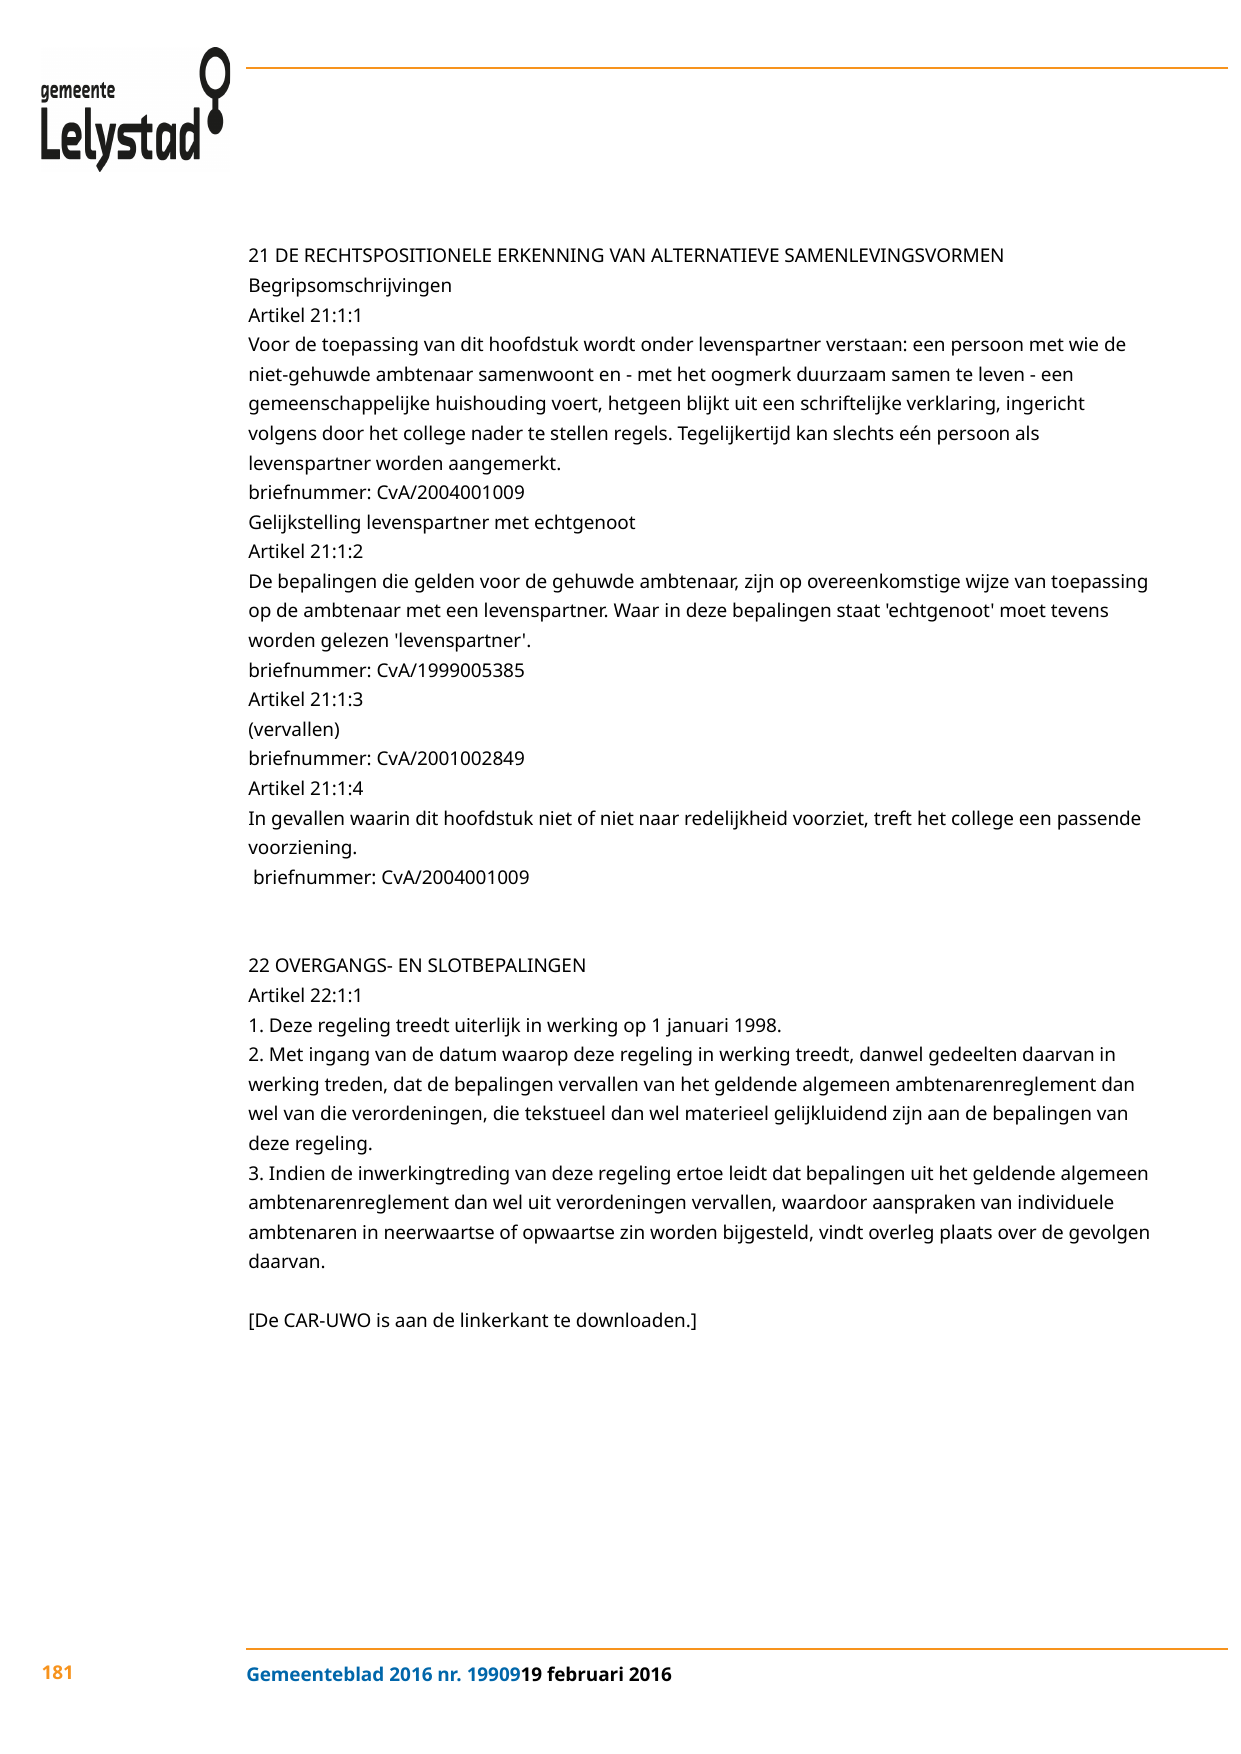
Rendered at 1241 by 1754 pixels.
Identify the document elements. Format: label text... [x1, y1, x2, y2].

text Voor de toepassing van dit hoofdstuk wordt onder levenspartner verstaan: een persoon met wie de niet-gehuwde ambtenaar samenwoont en - met het oogmerk duurzaam samen te leven - een gemeenschappelijke huishouding voert, hetgeen blijkt uit een schriftelijke verklaring, ingericht volgens door het college nader te stellen regels. Tegelijkertijd kan slechts eén persoon als levenspartner worden aangemerkt. [248, 331, 1152, 476]
text (vervallen) [248, 716, 1152, 742]
text 22 OVERGANGS- EN SLOTBEPALINGEN [248, 953, 1152, 978]
text briefnummer: CvA/2004001009 [248, 864, 1152, 890]
text briefnummer: CvA/2004001009 [248, 479, 1152, 505]
text briefnummer: CvA/2001002849 [248, 746, 1152, 771]
text briefnummer: CvA/1999005385 [248, 657, 1152, 683]
picture [41, 47, 231, 172]
text 21 DE RECHTSPOSITIONELE ERKENNING VAN ALTERNATIEVE SAMENLEVINGSVORMEN [248, 243, 1152, 268]
text Gelijkstelling levenspartner met echtgenoot [248, 509, 1152, 535]
text Artikel 21:1:4 [248, 775, 1152, 801]
text Begripsomschrijvingen [248, 272, 1152, 298]
text 1. Deze regeling treedt uiterlijk in werking op 1 januari 1998. [248, 1012, 1152, 1038]
text Artikel 22:1:1 [248, 982, 1152, 1008]
text 3. Indien de inwerkingtreding van deze regeling ertoe leidt dat bepalingen uit het geldende algemeen ambtenarenreglement dan wel uit verordeningen vervallen, waardoor aanspraken van individuele ambtenaren in neerwaartse of opwaartse zin worden bijgesteld, vindt overleg plaats over de gevolgen daarvan. [248, 1160, 1152, 1274]
text Artikel 21:1:3 [248, 686, 1152, 712]
text In gevallen waarin dit hoofdstuk niet of niet naar redelijkheid voorziet, treft het college een passende voorziening. [248, 805, 1152, 860]
text [De CAR-UWO is aan de linkerkant te downloaden.] [248, 1308, 1152, 1333]
text Artikel 21:1:1 [248, 302, 1152, 328]
text Artikel 21:1:2 [248, 538, 1152, 564]
text 2. Met ingang van de datum waarop deze regeling in werking treedt, danwel gedeelten daarvan in werking treden, dat de bepalingen vervallen van het geldende algemeen ambtenarenreglement dan wel van die verordeningen, die tekstueel dan wel materieel gelijkluidend zijn aan de bepalingen van deze regeling. [248, 1041, 1152, 1156]
text De bepalingen die gelden voor de gehuwde ambtenaar, zijn op overeenkomstige wijze van toepassing op de ambtenaar met een levenspartner. Waar in deze bepalingen staat 'echtgenoot' moet tevens worden gelezen 'levenspartner'. [248, 568, 1152, 653]
